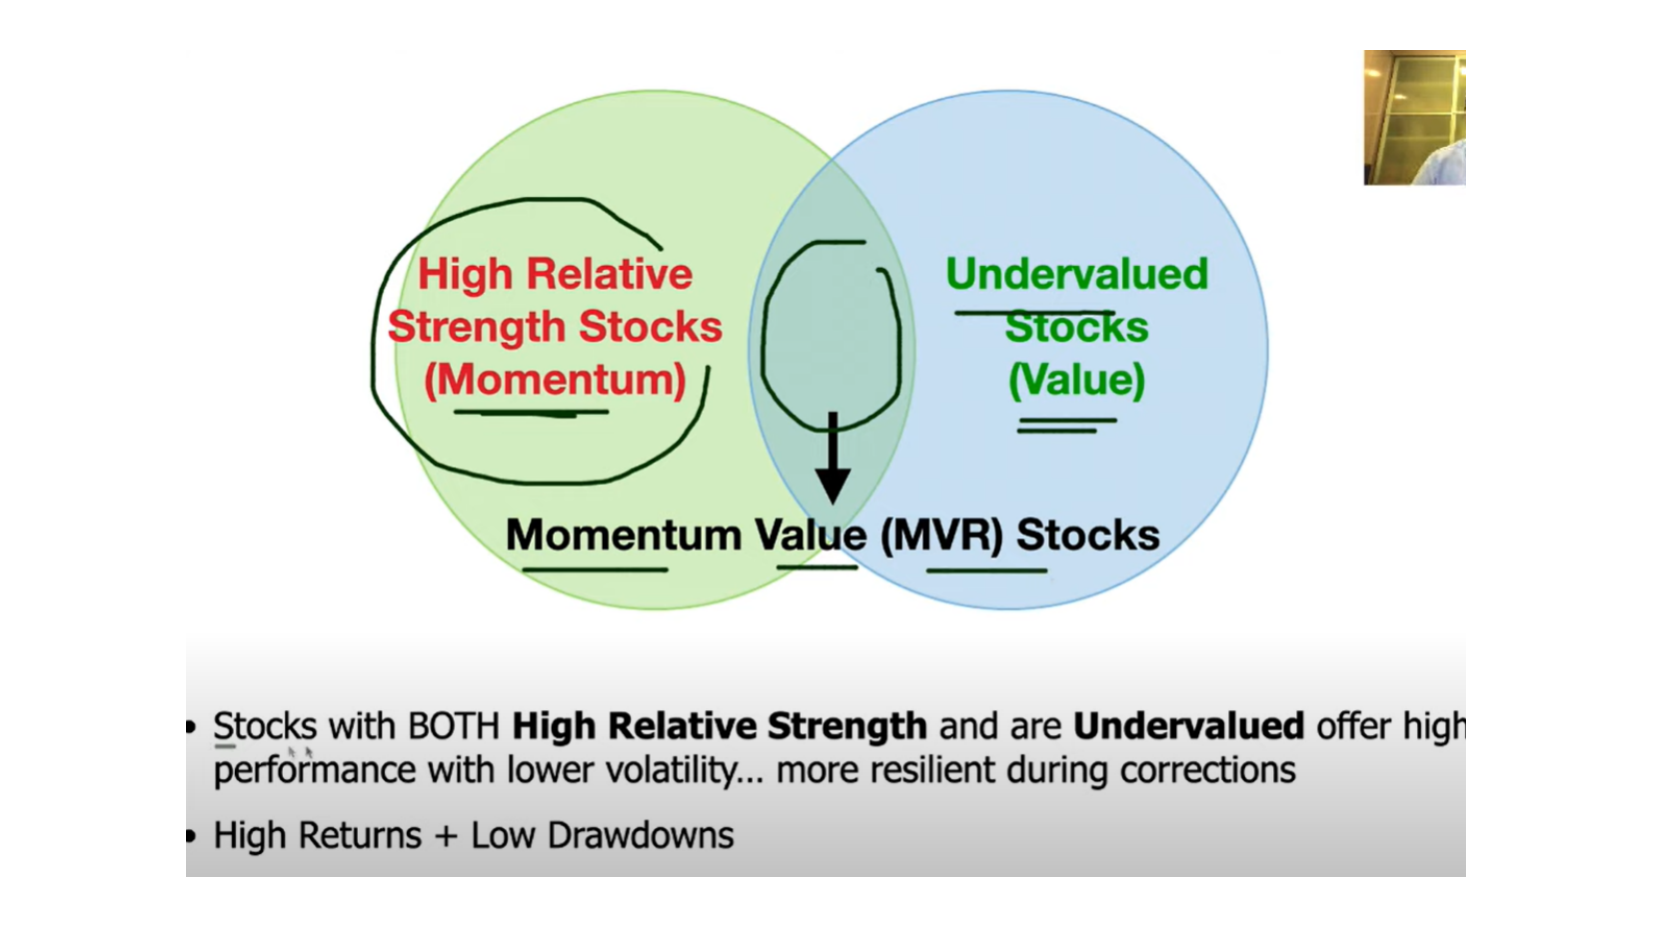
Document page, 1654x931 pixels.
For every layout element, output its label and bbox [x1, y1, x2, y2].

picture [186, 50, 1466, 877]
